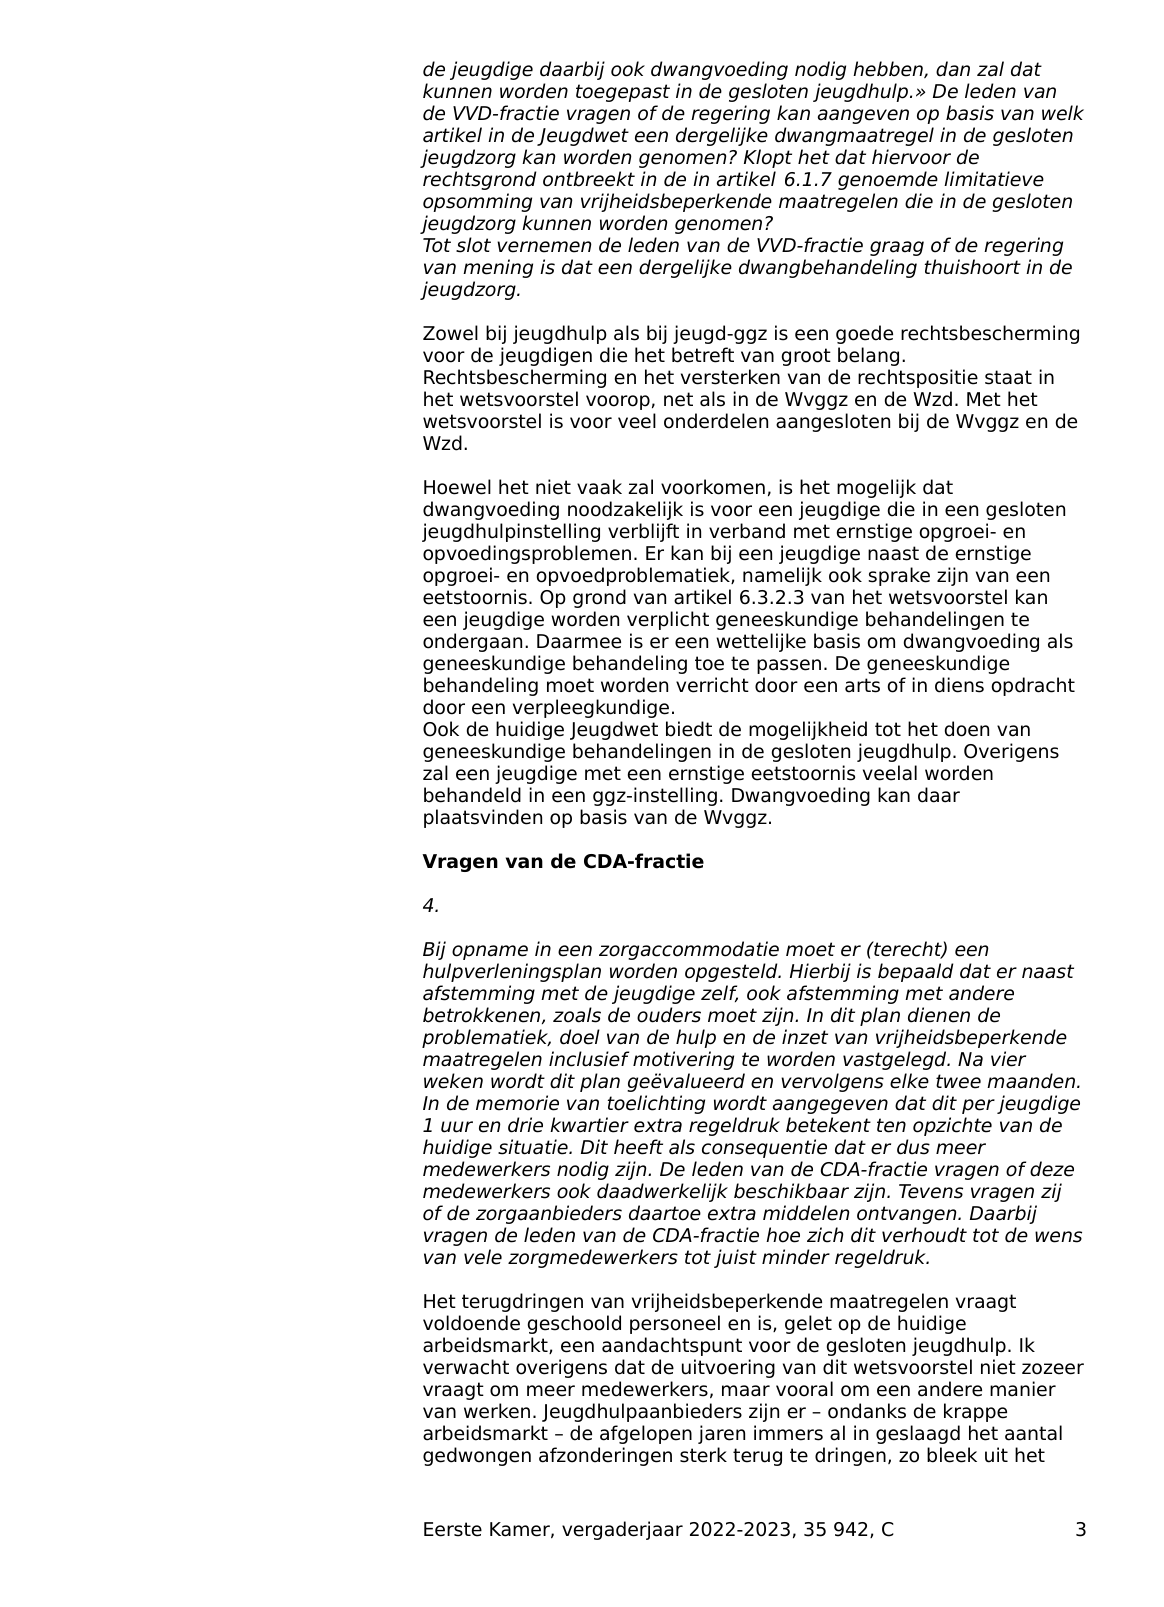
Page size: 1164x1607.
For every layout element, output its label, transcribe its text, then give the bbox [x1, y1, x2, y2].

text Ook de huidige Jeugdwet biedt de mogelijkheid tot het doen van geneeskundige behandelingen in de gesloten jeugdhulp. Overigens zal een jeugdige met een ernstige eetstoornis veelal worden behandeld in een ggz-instelling. Dwangvoeding kan daar plaatsvinden op basis van de Wvggz. [422, 719, 1087, 829]
text Bij opname in een zorgaccommodatie moet er (terecht) een hulpverleningsplan worden opgesteld. Hierbij is bepaald dat er naast afstemming met de jeugdige zelf, ook afstemming met andere betrokkenen, zoals de ouders moet zijn. In dit plan dienen de problematiek, doel van de hulp en de inzet van vrijheidsbeperkende maatregelen inclusief motivering te worden vastgelegd. Na vier weken wordt dit plan geëvalueerd en vervolgens elke twee maanden. In de memorie van toelichting wordt aangegeven dat dit per jeugdige 1 uur en drie kwartier extra regeldruk betekent ten opzichte van de huidige situatie. Dit heeft als consequentie dat er dus meer medewerkers nodig zijn. De leden van de CDA-fractie vragen of deze medewerkers ook daadwerkelijk beschikbaar zijn. Tevens vragen zij of de zorgaanbieders daartoe extra middelen ontvangen. Daarbij vragen de leden van de CDA-fractie hoe zich dit verhoudt tot de wens van vele zorgmedewerkers tot juist minder regeldruk. [422, 939, 1087, 1269]
text Hoewel het niet vaak zal voorkomen, is het mogelijk dat dwangvoeding noodzakelijk is voor een jeugdige die in een gesloten jeugdhulpinstelling verblijft in verband met ernstige opgroei- en opvoedingsproblemen. Er kan bij een jeugdige naast de ernstige opgroei- en opvoedproblematiek, namelijk ook sprake zijn van een eetstoornis. Op grond van artikel 6.3.2.3 van het wetsvoorstel kan een jeugdige worden verplicht geneeskundige behandelingen te ondergaan. Daarmee is er een wettelijke basis om dwangvoeding als geneeskundige behandeling toe te passen. De geneeskundige behandeling moet worden verricht door een arts of in diens opdracht door een verpleegkundige. [422, 477, 1087, 719]
text de jeugdige daarbij ook dwangvoeding nodig hebben, dan zal dat kunnen worden toegepast in de gesloten jeugdhulp.» De leden van de VVD-fractie vragen of de regering kan aangeven op basis van welk artikel in de Jeugdwet een dergelijke dwangmaatregel in de gesloten jeugdzorg kan worden genomen? Klopt het dat hiervoor de rechtsgrond ontbreekt in de in artikel 6.1.7 genoemde limitatieve opsomming van vrijheidsbeperkende maatregelen die in de gesloten jeugdzorg kunnen worden genomen? [422, 59, 1087, 235]
text Zowel bij jeugdhulp als bij jeugd-ggz is een goede rechtsbescherming voor de jeugdigen die het betreft van groot belang. Rechtsbescherming en het versterken van de rechtspositie staat in het wetsvoorstel voorop, net als in de Wvggz en de Wzd. Met het wetsvoorstel is voor veel onderdelen aangesloten bij de Wvggz en de Wzd. [422, 323, 1087, 455]
subtitle 4. [422, 895, 1087, 917]
text Het terugdringen van vrijheidsbeperkende maatregelen vraagt voldoende geschoold personeel en is, gelet op de huidige arbeidsmarkt, een aandachtspunt voor de gesloten jeugdhulp. Ik verwacht overigens dat de uitvoering van dit wetsvoorstel niet zozeer vraagt om meer medewerkers, maar vooral om een andere manier van werken. Jeugdhulpaanbieders zijn er – ondanks de krappe arbeidsmarkt – de afgelopen jaren immers al in geslaagd het aantal gedwongen afzonderingen sterk terug te dringen, zo bleek uit het [422, 1291, 1087, 1467]
text Tot slot vernemen de leden van de VVD-fractie graag of de regering van mening is dat een dergelijke dwangbehandeling thuishoort in de jeugdzorg. [422, 235, 1087, 301]
subtitle Vragen van de CDA-fractie [422, 851, 1087, 873]
